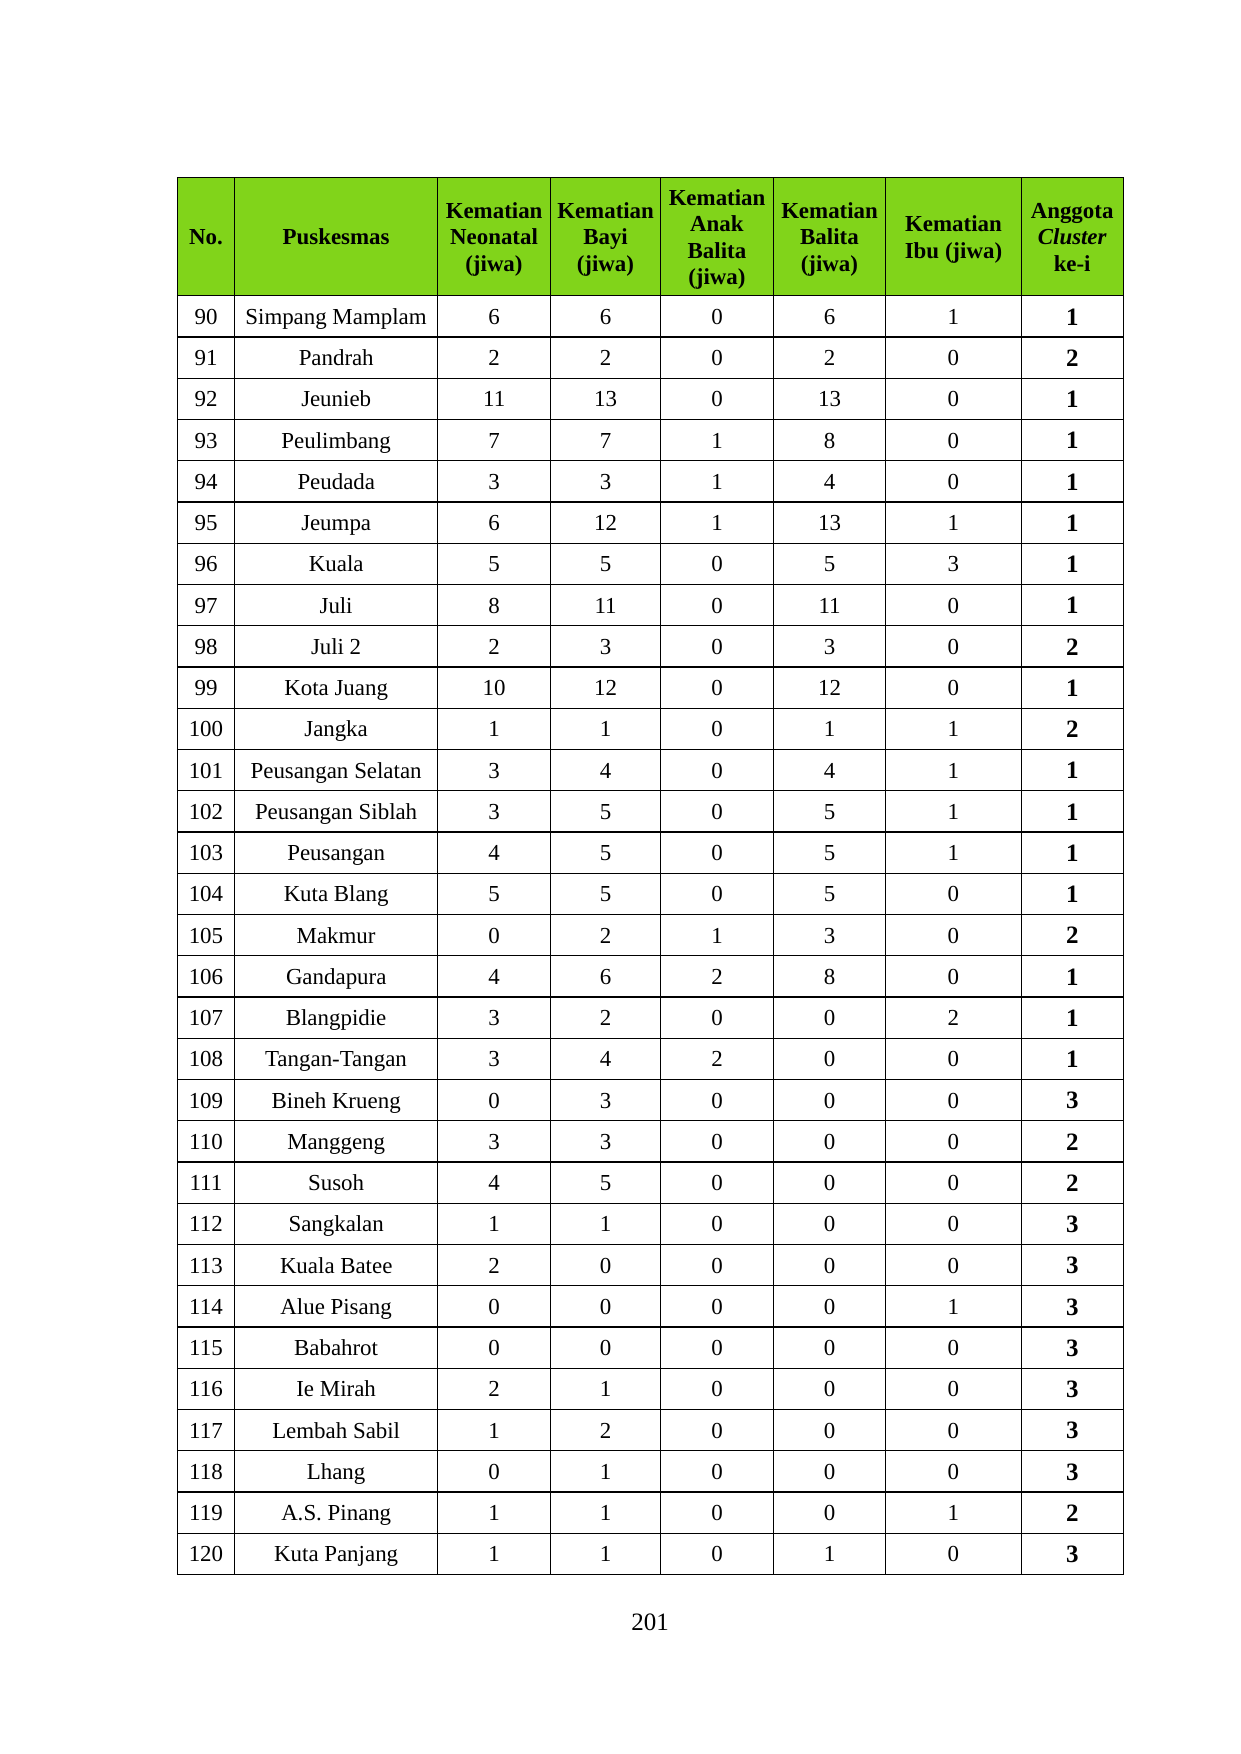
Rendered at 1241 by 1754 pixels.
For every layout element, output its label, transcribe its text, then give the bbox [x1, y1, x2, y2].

table_cell Jangka [235, 709, 437, 749]
table_cell 3 [1022, 1410, 1123, 1450]
table_cell 0 [774, 1493, 885, 1533]
table_cell 4 [438, 1163, 550, 1203]
table_cell 2 [886, 998, 1021, 1038]
table_cell 0 [661, 1204, 773, 1244]
table_cell 115 [178, 1328, 234, 1368]
table_cell 1 [1022, 956, 1123, 996]
table_cell A.S. Pinang [235, 1493, 437, 1533]
table_cell 0 [886, 1410, 1021, 1450]
table_cell 108 [178, 1039, 234, 1079]
table_cell 1 [886, 503, 1021, 543]
table_cell 8 [774, 420, 885, 460]
table_cell 0 [774, 1039, 885, 1079]
table_cell 7 [438, 420, 550, 460]
table_cell 3 [1022, 1328, 1123, 1368]
table_cell 3 [774, 626, 885, 666]
table_cell 8 [438, 585, 550, 625]
table_cell Alue Pisang [235, 1286, 437, 1326]
table_cell 0 [661, 544, 773, 584]
table_cell 120 [178, 1534, 234, 1574]
table_cell Jeunieb [235, 379, 437, 419]
table_cell 1 [886, 833, 1021, 873]
table_cell 4 [774, 750, 885, 790]
table_cell 114 [178, 1286, 234, 1326]
table_cell 1 [438, 1410, 550, 1450]
table_cell 100 [178, 709, 234, 749]
table_cell 109 [178, 1080, 234, 1120]
table_cell 6 [551, 956, 660, 996]
table_cell Puskesmas [235, 178, 437, 295]
table_cell 1 [1022, 791, 1123, 831]
table_cell 1 [886, 791, 1021, 831]
table_cell 1 [1022, 379, 1123, 419]
table_cell 1 [1022, 503, 1123, 543]
table_cell 5 [438, 874, 550, 914]
table_cell 0 [661, 998, 773, 1038]
table_cell 0 [661, 791, 773, 831]
table_cell Sangkalan [235, 1204, 437, 1244]
table_cell Babahrot [235, 1328, 437, 1368]
table_cell 11 [438, 379, 550, 419]
table_cell 2 [774, 338, 885, 378]
table_cell 0 [661, 1080, 773, 1120]
table_cell 0 [774, 1163, 885, 1203]
table_cell 1 [551, 1204, 660, 1244]
table_cell 5 [551, 791, 660, 831]
table_cell 2 [438, 338, 550, 378]
table_cell Jeumpa [235, 503, 437, 543]
table_cell 5 [551, 874, 660, 914]
table_cell 0 [886, 626, 1021, 666]
table_cell 4 [774, 461, 885, 501]
table_cell 1 [1022, 1039, 1123, 1079]
table_cell Susoh [235, 1163, 437, 1203]
table_cell 13 [774, 379, 885, 419]
table_cell 104 [178, 874, 234, 914]
table_cell 0 [774, 1328, 885, 1368]
table_cell 1 [661, 503, 773, 543]
table_cell 8 [774, 956, 885, 996]
table_cell 91 [178, 338, 234, 378]
table_cell 0 [438, 1328, 550, 1368]
table_cell 5 [551, 833, 660, 873]
table_cell 0 [661, 1163, 773, 1203]
table_cell 1 [551, 709, 660, 749]
table_cell Anggota Cluster ke-i [1022, 178, 1123, 295]
table_cell 5 [551, 544, 660, 584]
table_cell 1 [438, 709, 550, 749]
table_cell Pandrah [235, 338, 437, 378]
table_cell 92 [178, 379, 234, 419]
table_cell 103 [178, 833, 234, 873]
table_cell 0 [886, 956, 1021, 996]
table_cell 0 [886, 379, 1021, 419]
table_cell 102 [178, 791, 234, 831]
table_cell 1 [438, 1534, 550, 1574]
table_cell 0 [661, 1121, 773, 1161]
table_cell 3 [438, 750, 550, 790]
table_cell 1 [886, 709, 1021, 749]
table_cell 0 [661, 1410, 773, 1450]
table_cell 3 [886, 544, 1021, 584]
table_cell 2 [438, 1245, 550, 1285]
table_cell 3 [774, 915, 885, 955]
table_cell 2 [1022, 709, 1123, 749]
table_cell 1 [774, 1534, 885, 1574]
table_cell 2 [438, 626, 550, 666]
table_cell 0 [661, 833, 773, 873]
table_cell 0 [661, 1286, 773, 1326]
table_cell Peusangan Siblah [235, 791, 437, 831]
table_cell 3 [1022, 1204, 1123, 1244]
table_cell 0 [661, 1534, 773, 1574]
table_cell Kota Juang [235, 668, 437, 708]
table_cell 5 [774, 544, 885, 584]
table_cell 90 [178, 296, 234, 336]
table_cell 0 [886, 1369, 1021, 1409]
table_cell 10 [438, 668, 550, 708]
table_cell 6 [438, 296, 550, 336]
table_cell 11 [551, 585, 660, 625]
table_cell 1 [886, 296, 1021, 336]
table_cell 0 [551, 1328, 660, 1368]
table_cell 3 [551, 1080, 660, 1120]
table_cell 93 [178, 420, 234, 460]
table_cell 5 [551, 1163, 660, 1203]
table_cell 2 [551, 998, 660, 1038]
table_cell 12 [774, 668, 885, 708]
table_cell 96 [178, 544, 234, 584]
table_cell 0 [661, 1493, 773, 1533]
table_cell 7 [551, 420, 660, 460]
table_cell 2 [551, 915, 660, 955]
table_cell Kematian Bayi (jiwa) [551, 178, 660, 295]
table_cell 2 [551, 1410, 660, 1450]
table_cell 0 [774, 1204, 885, 1244]
table_cell 3 [551, 461, 660, 501]
table_cell 1 [1022, 998, 1123, 1038]
table_cell 1 [551, 1369, 660, 1409]
table_cell 1 [551, 1493, 660, 1533]
table_cell 3 [1022, 1534, 1123, 1574]
table_cell Kuta Blang [235, 874, 437, 914]
table_cell 94 [178, 461, 234, 501]
table_cell 0 [886, 338, 1021, 378]
table_cell 97 [178, 585, 234, 625]
table_cell Kuta Panjang [235, 1534, 437, 1574]
table_cell 3 [438, 1121, 550, 1161]
table_cell 1 [661, 461, 773, 501]
table_cell 112 [178, 1204, 234, 1244]
table_cell 0 [661, 585, 773, 625]
table_cell 1 [886, 1286, 1021, 1326]
table_cell 4 [438, 833, 550, 873]
table_cell 0 [661, 1245, 773, 1285]
table_cell 113 [178, 1245, 234, 1285]
table_cell 0 [886, 1121, 1021, 1161]
table_cell 0 [661, 1369, 773, 1409]
table_cell 0 [886, 585, 1021, 625]
table_cell 11 [774, 585, 885, 625]
table_cell 95 [178, 503, 234, 543]
table_cell 2 [1022, 626, 1123, 666]
table_cell 0 [886, 1080, 1021, 1120]
table_cell 0 [661, 626, 773, 666]
table_cell 4 [551, 750, 660, 790]
table_cell 0 [886, 1451, 1021, 1491]
table_cell 0 [886, 1039, 1021, 1079]
table_cell 0 [551, 1245, 660, 1285]
table_cell Peudada [235, 461, 437, 501]
table_cell 1 [1022, 544, 1123, 584]
table_cell 111 [178, 1163, 234, 1203]
table_cell 1 [551, 1451, 660, 1491]
table_cell Blangpidie [235, 998, 437, 1038]
table_cell 5 [774, 833, 885, 873]
table_cell 0 [661, 296, 773, 336]
table_cell 0 [661, 1328, 773, 1368]
table_cell 0 [886, 668, 1021, 708]
table_cell 2 [1022, 915, 1123, 955]
table_cell 0 [661, 750, 773, 790]
table_cell Kematian Neonatal (jiwa) [438, 178, 550, 295]
table_cell 0 [886, 1534, 1021, 1574]
table_cell 3 [551, 626, 660, 666]
table_cell 5 [774, 874, 885, 914]
table_cell 2 [661, 956, 773, 996]
table_cell Bineh Krueng [235, 1080, 437, 1120]
table_cell 118 [178, 1451, 234, 1491]
table_cell Kematian Balita (jiwa) [774, 178, 885, 295]
table_cell Peusangan [235, 833, 437, 873]
table_cell 2 [661, 1039, 773, 1079]
table_cell 119 [178, 1493, 234, 1533]
table_cell 99 [178, 668, 234, 708]
table_cell 117 [178, 1410, 234, 1450]
table_cell 0 [774, 1410, 885, 1450]
table_cell 0 [774, 1080, 885, 1120]
table_cell 1 [1022, 668, 1123, 708]
table_cell 6 [774, 296, 885, 336]
table_cell 5 [438, 544, 550, 584]
table_cell 3 [1022, 1286, 1123, 1326]
table_cell 0 [886, 1328, 1021, 1368]
table_cell 0 [661, 1451, 773, 1491]
table_cell 0 [774, 1369, 885, 1409]
table_cell Simpang Mamplam [235, 296, 437, 336]
table_cell 0 [551, 1286, 660, 1326]
table_cell 0 [774, 1451, 885, 1491]
table_cell 101 [178, 750, 234, 790]
table_cell 0 [886, 874, 1021, 914]
table_cell 107 [178, 998, 234, 1038]
table_cell 1 [886, 750, 1021, 790]
table_cell 106 [178, 956, 234, 996]
table_cell 0 [886, 420, 1021, 460]
table_cell 3 [438, 791, 550, 831]
table_cell 6 [438, 503, 550, 543]
table_cell 98 [178, 626, 234, 666]
table_cell 3 [438, 1039, 550, 1079]
table_cell 110 [178, 1121, 234, 1161]
table_cell Makmur [235, 915, 437, 955]
table_cell Juli [235, 585, 437, 625]
table_cell 2 [1022, 1163, 1123, 1203]
table_cell 1 [1022, 296, 1123, 336]
table_cell 0 [661, 338, 773, 378]
table_cell 0 [774, 1245, 885, 1285]
table_cell 105 [178, 915, 234, 955]
table_cell 1 [774, 709, 885, 749]
table_cell 3 [1022, 1451, 1123, 1491]
table_cell Peusangan Selatan [235, 750, 437, 790]
table_cell 0 [661, 379, 773, 419]
table_cell 3 [1022, 1080, 1123, 1120]
table_cell 1 [1022, 461, 1123, 501]
table_cell 1 [661, 420, 773, 460]
table_cell No. [178, 178, 234, 295]
table_cell 13 [551, 379, 660, 419]
table_cell 12 [551, 668, 660, 708]
table_cell 2 [1022, 338, 1123, 378]
table_cell Ie Mirah [235, 1369, 437, 1409]
table_cell 1 [661, 915, 773, 955]
table_cell 0 [661, 668, 773, 708]
table_cell Kuala Batee [235, 1245, 437, 1285]
table_cell 6 [551, 296, 660, 336]
table_cell 1 [1022, 833, 1123, 873]
table_cell 3 [551, 1121, 660, 1161]
table_cell Kematian Anak Balita (jiwa) [661, 178, 773, 295]
table_cell 2 [438, 1369, 550, 1409]
table_cell 1 [551, 1534, 660, 1574]
table_cell Kematian Ibu (jiwa) [886, 178, 1021, 295]
table_cell 2 [551, 338, 660, 378]
table_cell Lhang [235, 1451, 437, 1491]
table_cell 0 [886, 1163, 1021, 1203]
table_cell 12 [551, 503, 660, 543]
table_cell 0 [661, 874, 773, 914]
table_cell 1 [1022, 420, 1123, 460]
table_cell 5 [774, 791, 885, 831]
table_cell 2 [1022, 1493, 1123, 1533]
table_cell 2 [1022, 1121, 1123, 1161]
table_cell 1 [1022, 585, 1123, 625]
table_cell 0 [438, 915, 550, 955]
table_cell 0 [438, 1080, 550, 1120]
table_cell 0 [886, 915, 1021, 955]
table_cell 1 [438, 1204, 550, 1244]
table_cell 116 [178, 1369, 234, 1409]
table_cell 3 [438, 998, 550, 1038]
table_cell 0 [886, 1204, 1021, 1244]
table_cell 1 [886, 1493, 1021, 1533]
table_cell Peulimbang [235, 420, 437, 460]
table_cell 0 [438, 1451, 550, 1491]
table_cell 1 [1022, 750, 1123, 790]
table_cell 3 [1022, 1369, 1123, 1409]
table_cell Juli 2 [235, 626, 437, 666]
table_cell 3 [438, 461, 550, 501]
table_cell Manggeng [235, 1121, 437, 1161]
table_cell 3 [1022, 1245, 1123, 1285]
table_cell 1 [438, 1493, 550, 1533]
table_cell Tangan-Tangan [235, 1039, 437, 1079]
table_cell Gandapura [235, 956, 437, 996]
table_cell 0 [774, 998, 885, 1038]
table_cell 13 [774, 503, 885, 543]
table_cell Lembah Sabil [235, 1410, 437, 1450]
table_cell 0 [886, 461, 1021, 501]
table_cell 0 [774, 1286, 885, 1326]
table_cell 4 [438, 956, 550, 996]
table_cell 0 [661, 709, 773, 749]
table_cell 0 [438, 1286, 550, 1326]
table_cell 1 [1022, 874, 1123, 914]
table_cell Kuala [235, 544, 437, 584]
table_cell 0 [774, 1121, 885, 1161]
table_cell 4 [551, 1039, 660, 1079]
table_cell 0 [886, 1245, 1021, 1285]
